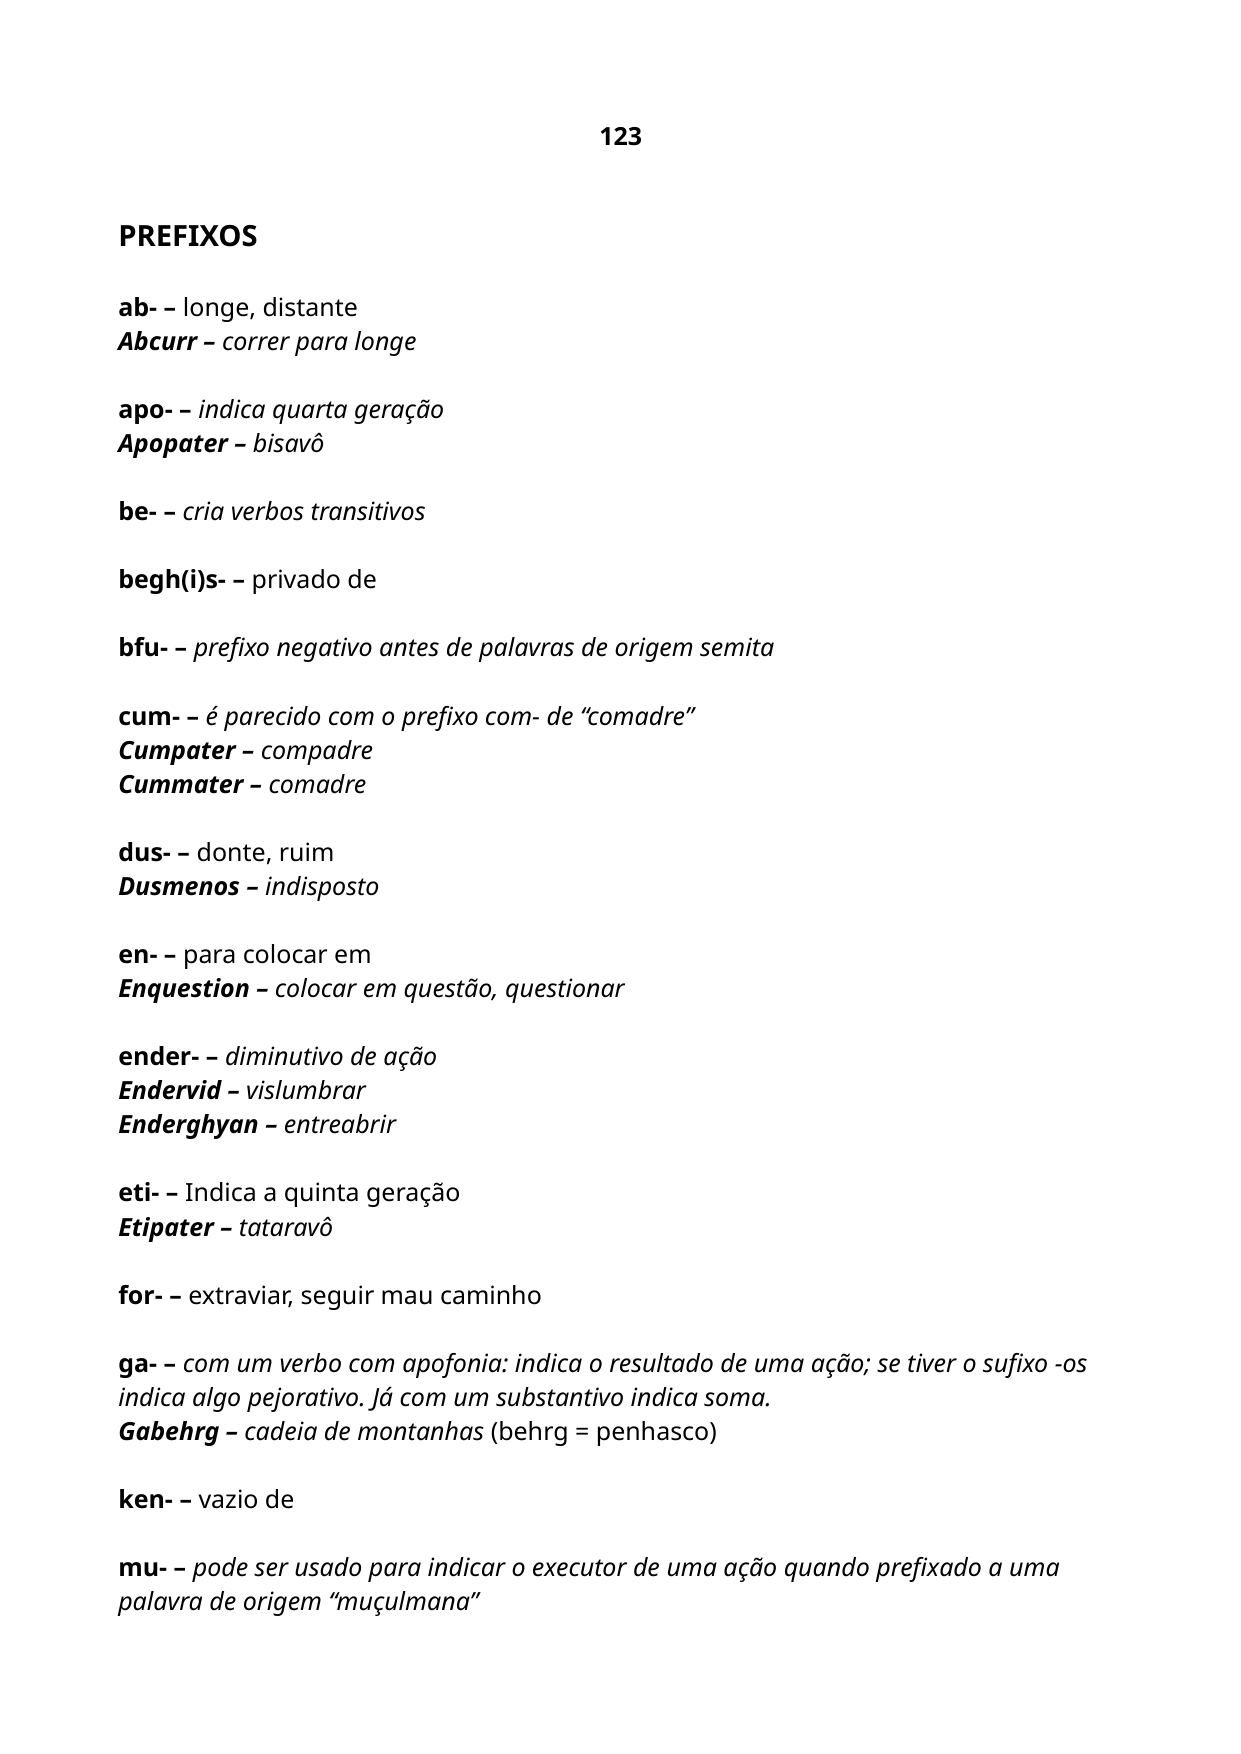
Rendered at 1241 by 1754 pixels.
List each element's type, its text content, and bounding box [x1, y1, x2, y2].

text bfu- – prefixo negativo antes de palavras de origem semita [118, 630, 1123, 664]
text Endervid – vislumbrar [118, 1073, 1123, 1107]
text apo- – indica quarta geração [118, 392, 1123, 426]
text Abcurr – correr para longe [118, 323, 1123, 358]
text Cumpater – compadre [118, 732, 1123, 766]
text ga- – com um verbo com apofonia: indica o resultado de uma ação; se tiver o sufixo -os indica algo pejorativo. Já com um substantivo indica soma. [118, 1345, 1123, 1413]
text Cummater – comadre [118, 766, 1123, 800]
text ab- – longe, distante [118, 289, 1123, 323]
text dus- – donte, ruim [118, 834, 1123, 868]
text ender- – diminutivo de ação [118, 1039, 1123, 1073]
text begh(i)s- – privado de [118, 562, 1123, 596]
text Enderghyan – entreabrir [118, 1107, 1123, 1141]
text Apopater – bisavô [118, 426, 1123, 460]
text ken- – vazio de [118, 1482, 1123, 1516]
text Etipater – tataravô [118, 1209, 1123, 1243]
subtitle PREFIXOS [118, 216, 1123, 255]
text en- – para colocar em [118, 937, 1123, 971]
text mu- – pode ser usado para indicar o executor de uma ação quando prefixado a uma palavra de origem “muçulmana” [118, 1550, 1123, 1618]
text for- – extraviar, seguir mau caminho [118, 1277, 1123, 1311]
text eti- – Indica a quinta geração [118, 1175, 1123, 1209]
text Gabehrg – cadeia de montanhas (behrg = penhasco) [118, 1413, 1123, 1448]
text Enquestion – colocar em questão, questionar [118, 971, 1123, 1005]
text Dusmenos – indisposto [118, 868, 1123, 903]
text cum- – é parecido com o prefixo com- de “comadre” [118, 698, 1123, 732]
text be- – cria verbos transitivos [118, 494, 1123, 528]
